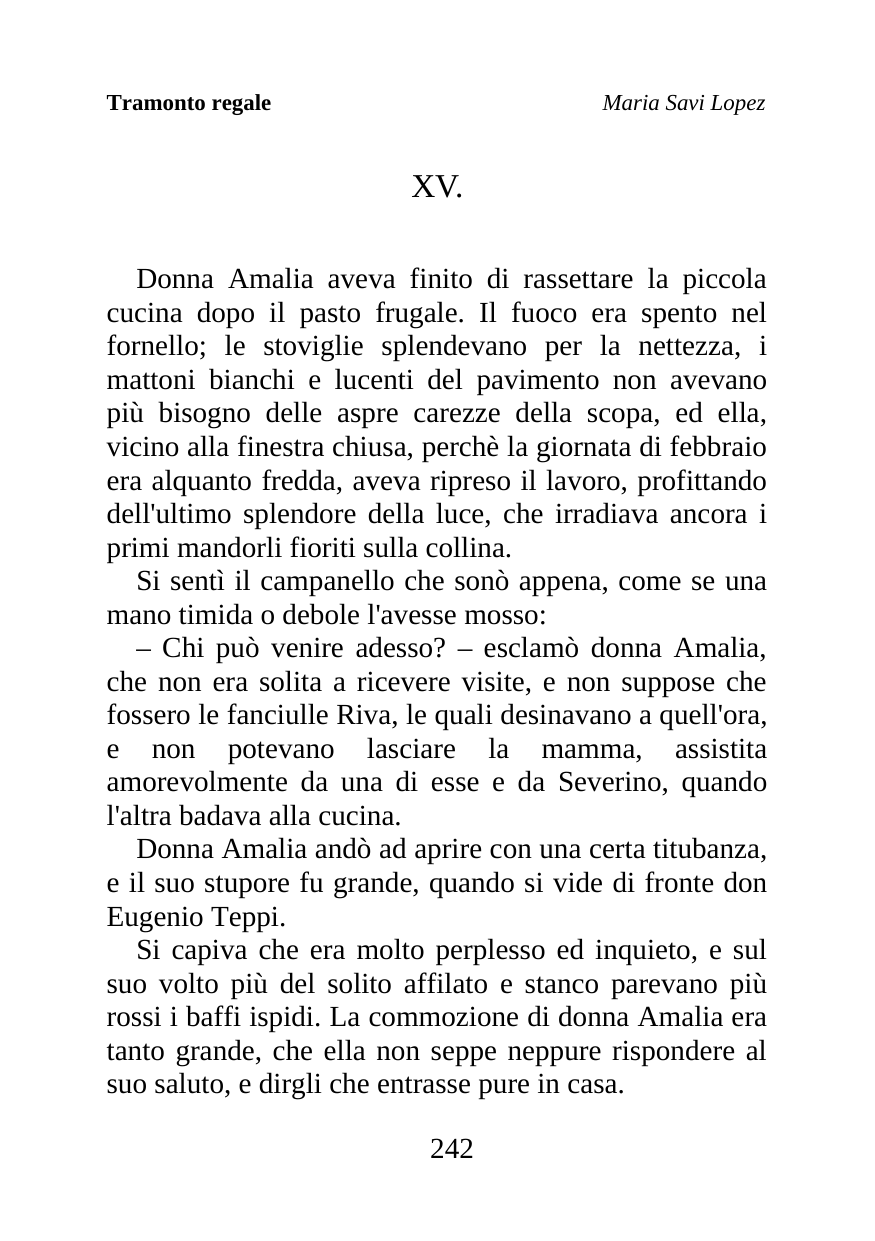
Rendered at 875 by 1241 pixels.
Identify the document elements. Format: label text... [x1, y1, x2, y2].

text Si capiva che era molto perplesso ed inquieto, e sul suo volto più del solito affilato e stanco parevano più rossi i baffi ispidi. La commozione di donna Amalia era tanto grande, che ella non seppe neppure rispondere al suo saluto, e dirgli che entrasse pure in casa. [106, 932, 768, 1100]
text Donna Amalia andò ad aprire con una certa titubanza, e il suo stupore fu grande, quando si vide di fronte don Eugenio Teppi. [106, 832, 768, 932]
text Si sentì il campanello che sonò appena, come se una mano timida o debole l'avesse mosso: [106, 563, 768, 630]
text Donna Amalia aveva finito di rassettare la piccola cucina dopo il pasto frugale. Il fuoco era spento nel fornello; le stoviglie splendevano per la nettezza, i mattoni bianchi e lucenti del pavimento non avevano più bisogno delle aspre carezze della scopa, ed ella, vicino alla finestra chiusa, perchè la giornata di febbraio era alquanto fredda, aveva ripreso il lavoro, profittando dell'ultimo splendore della luce, che irradiava ancora i primi mandorli fioriti sulla collina. [106, 261, 768, 563]
text – Chi può venire adesso? – esclamò donna Amalia, che non era solita a ricevere visite, e non suppose che fossero le fanciulle Riva, le quali desinavano a quell'ora, e non potevano lasciare la mamma, assistita amorevolmente da una di esse e da Severino, quando l'altra badava alla cucina. [106, 630, 768, 832]
subtitle XV. [106, 166, 768, 205]
